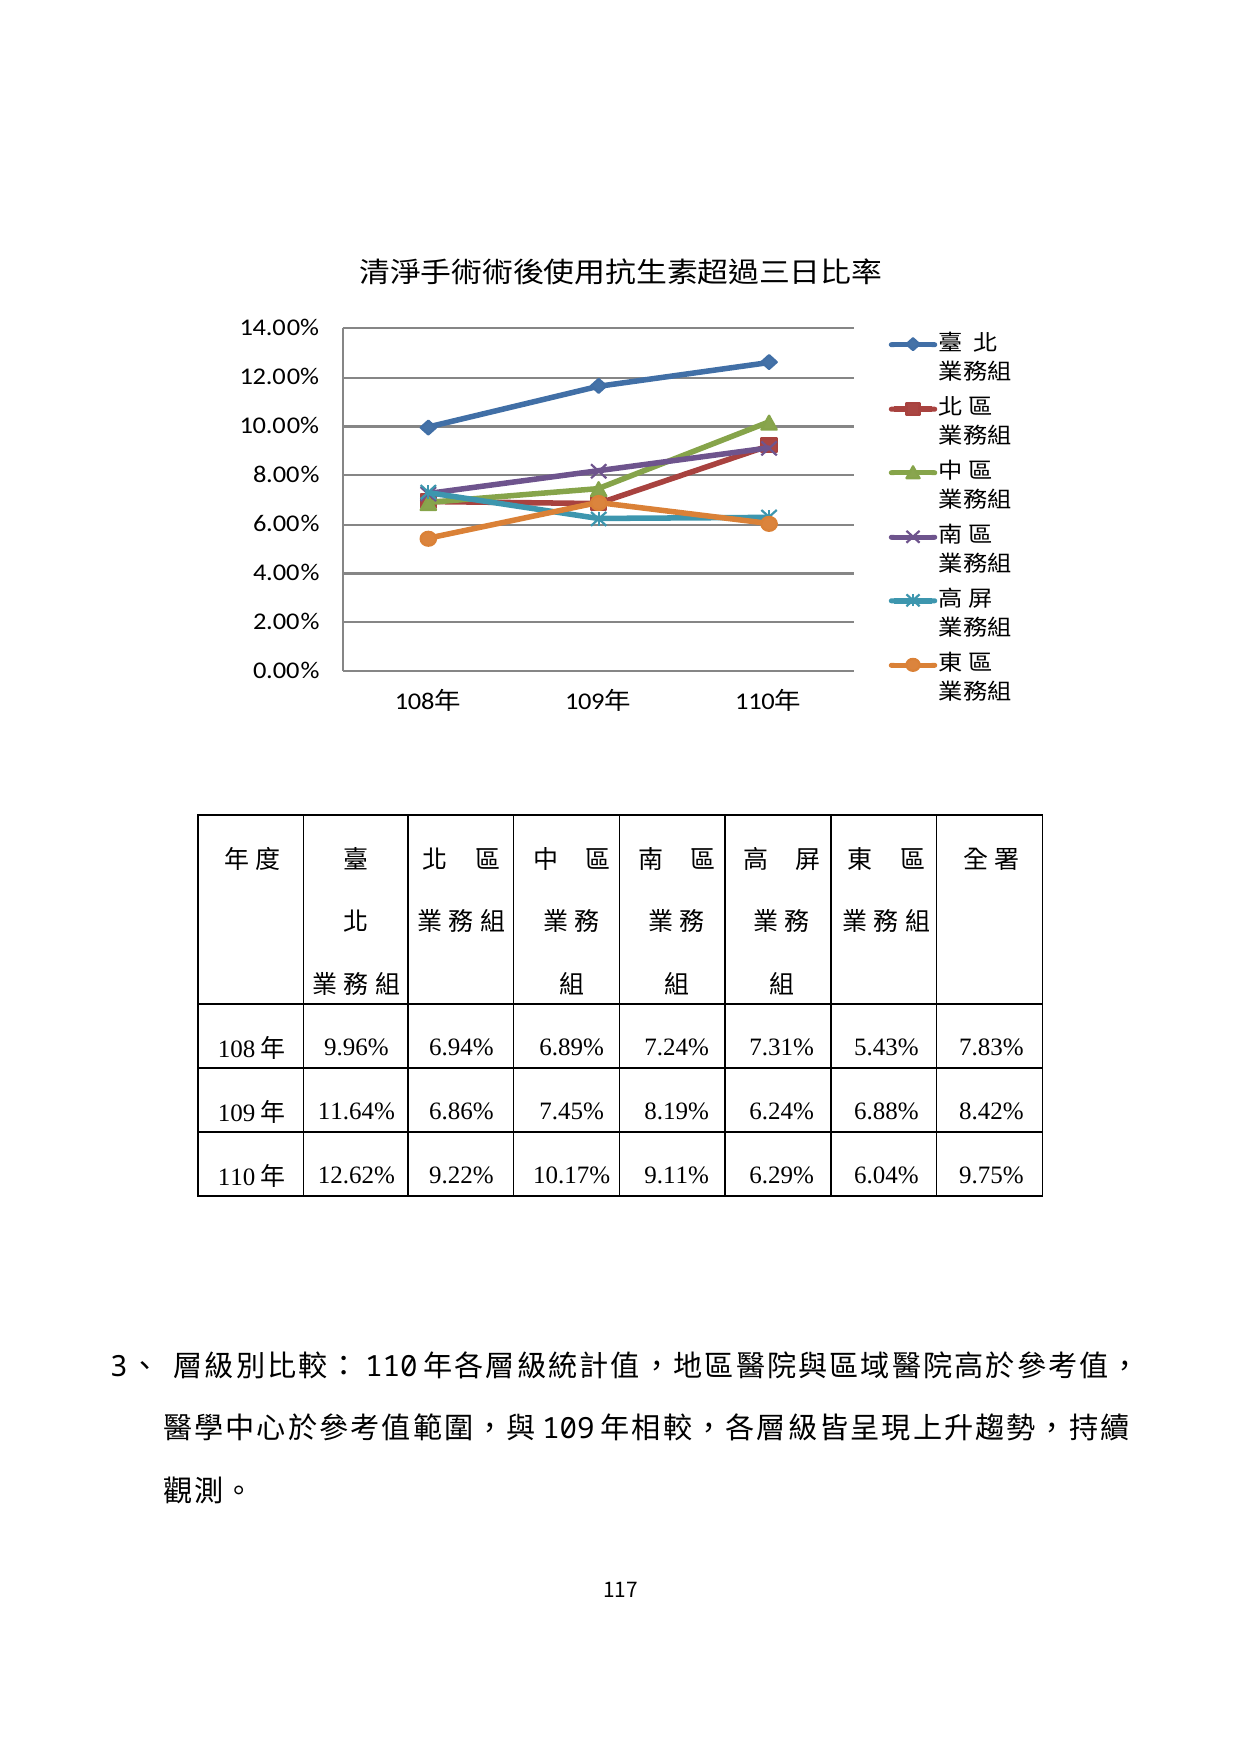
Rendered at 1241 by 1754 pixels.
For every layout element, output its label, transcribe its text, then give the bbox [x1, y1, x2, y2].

table_cell 12.62% [304, 1133, 407, 1195]
table_cell 6.89% [514, 1005, 619, 1067]
table_cell 8.19% [620, 1069, 724, 1131]
table_header 中 區 業務組 [514, 816, 619, 1003]
table_cell 6.24% [726, 1069, 830, 1131]
table_cell 6.29% [726, 1133, 830, 1195]
table_cell 7.45% [514, 1069, 619, 1131]
table_header 南 區 業務組 [620, 816, 724, 1003]
table_cell 6.04% [832, 1133, 936, 1195]
table_cell 6.88% [832, 1069, 936, 1131]
table_cell 6.86% [409, 1069, 513, 1131]
list 層級別比較：110年各層級統計值，地區醫院與區域醫院高於參考值，醫學中心於參考值範圍，與109年相較，各層級皆呈現上升趨勢，持續觀測。 [99, 1322, 1151, 1509]
table_cell 109年 [199, 1069, 303, 1131]
table_cell 9.75% [937, 1133, 1042, 1195]
table_cell 7.31% [726, 1005, 830, 1067]
table_cell 9.96% [304, 1005, 407, 1067]
table_cell 108年 [199, 1005, 303, 1067]
table_cell 110年 [199, 1133, 303, 1195]
table_cell 11.64% [304, 1069, 407, 1131]
table_header 全署 [937, 816, 1042, 1003]
table_cell 10.17% [514, 1133, 619, 1195]
table_cell 9.22% [409, 1133, 513, 1195]
table_header 高 屏 業務組 [726, 816, 830, 1003]
table_cell 5.43% [832, 1005, 936, 1067]
table_header 東 區 業務組 [832, 816, 936, 1003]
table_cell 6.94% [409, 1005, 513, 1067]
table_cell 7.83% [937, 1005, 1042, 1067]
table_cell 9.11% [620, 1133, 724, 1195]
table_cell 8.42% [937, 1069, 1042, 1131]
table_header 年度 [199, 816, 303, 1003]
table_cell 7.24% [620, 1005, 724, 1067]
table_header 臺 北 業務組 [304, 816, 407, 1003]
table_header 北 區 業務組 [409, 816, 513, 1003]
